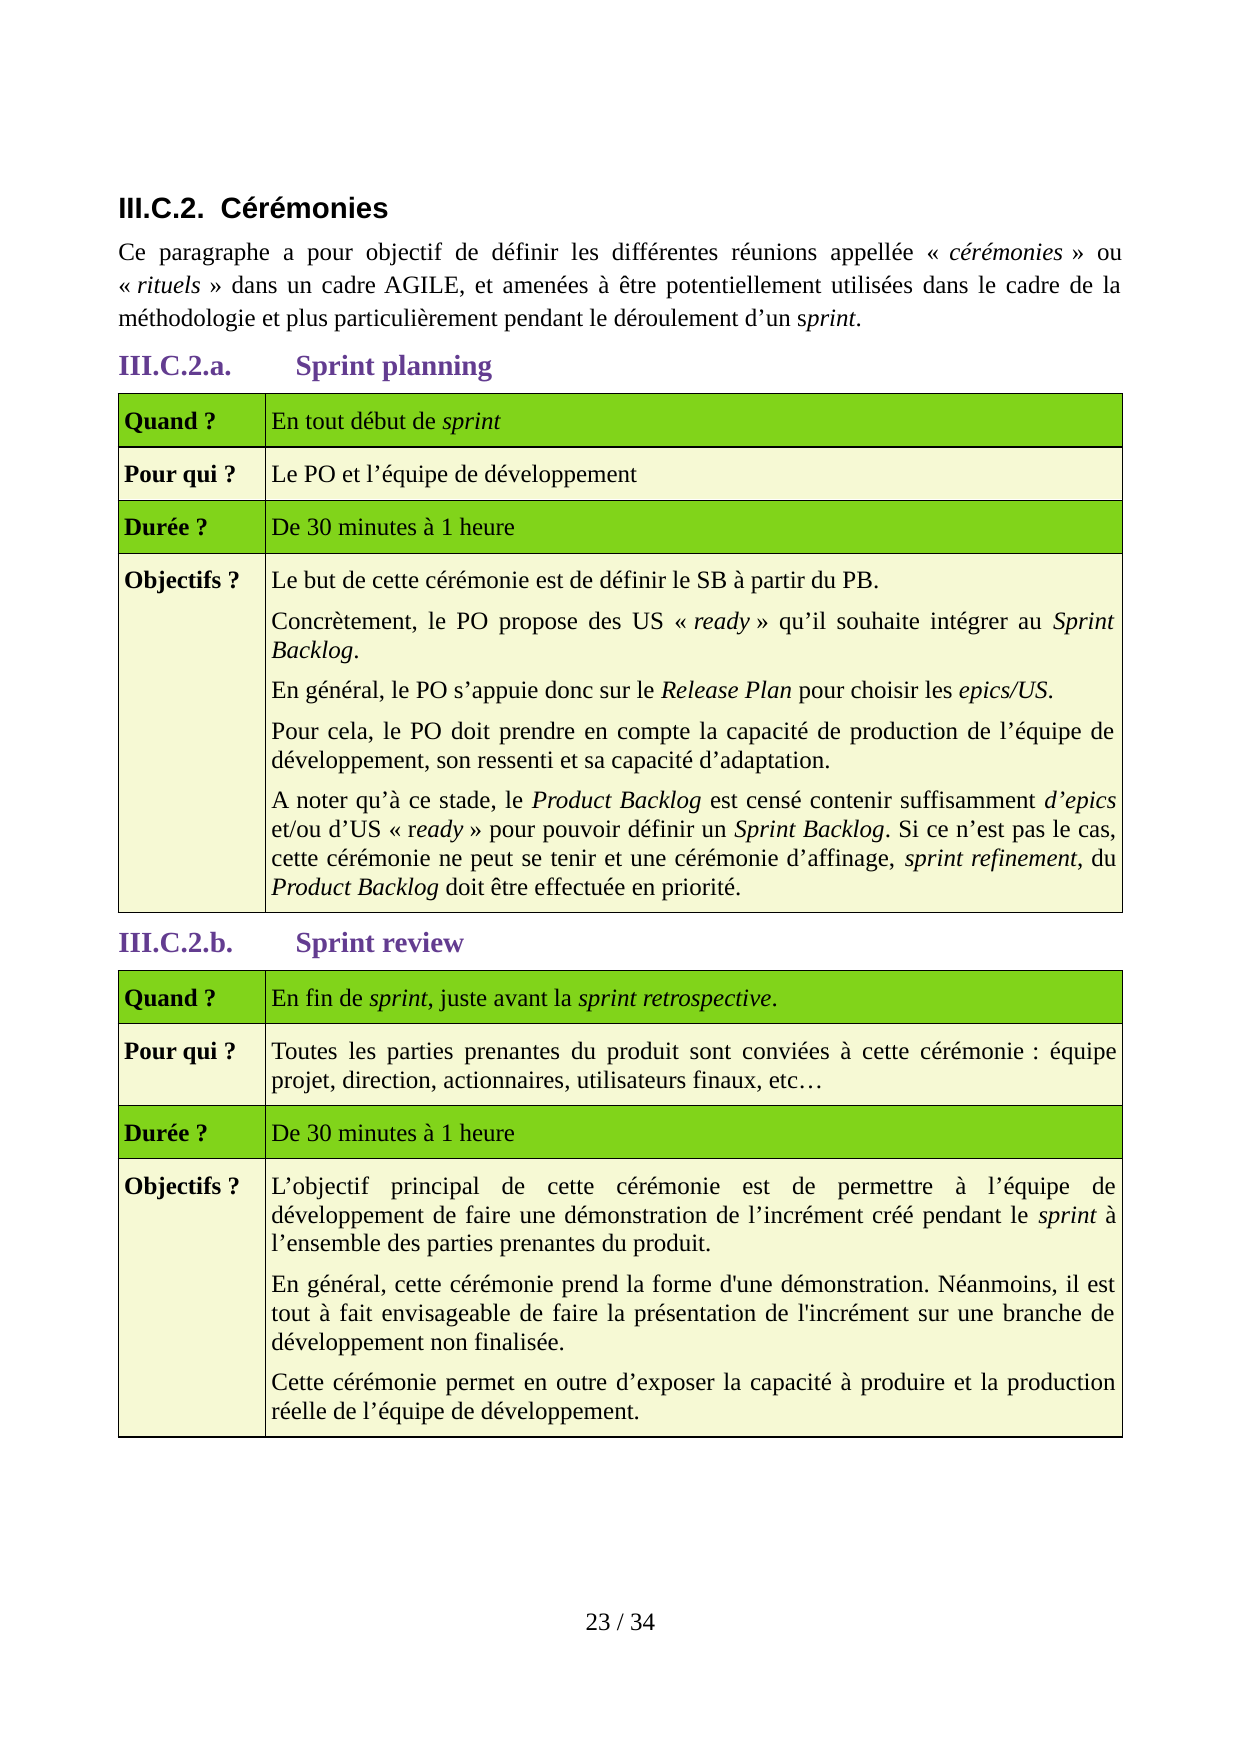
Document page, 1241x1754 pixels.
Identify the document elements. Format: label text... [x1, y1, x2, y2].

table_cell De 30 minutes à 1 heure [266, 501, 1122, 553]
table_cell Pour qui ? [119, 448, 265, 499]
subtitle Sprint planning [118, 348, 1122, 382]
table_cell L’objectif principal de cette cérémonie est de permettre à l’équipe de développement de faire une démonstration de l’incrément créé pendant le sprint à l’ensemble des parties prenantes du produit. En général, cette cérémonie prend la forme d'une démonstration. Néanmoins, il est tout à fait envisageable de faire la présentation de l'incrément sur une branche de développement non finalisée. Cette cérémonie permet en outre d’exposer la capacité à produire et la production réelle de l’équipe de développement. [266, 1159, 1122, 1436]
table_cell De 30 minutes à 1 heure [266, 1106, 1122, 1158]
table_header Quand ? [119, 394, 265, 446]
table_cell Le PO et l’équipe de développement [266, 448, 1122, 499]
table_cell Objectifs ? [119, 554, 265, 912]
table_header En fin de sprint, juste avant la sprint retrospective. [266, 971, 1122, 1023]
table_cell Objectifs ? [119, 1159, 265, 1436]
table_header Quand ? [119, 971, 265, 1023]
table_header En tout début de sprint [266, 394, 1122, 446]
table_cell Le but de cette cérémonie est de définir le SB à partir du PB. Concrètement, le PO propose des US « ready » qu’il souhaite intégrer au Sprint Backlog. En général, le PO s’appuie donc sur le Release Plan pour choisir les epics/US. Pour cela, le PO doit prendre en compte la capacité de production de l’équipe de développement, son ressenti et sa capacité d’adaptation. A noter qu’à ce stade, le Product Backlog est censé contenir suffisamment d’epics et/ou d’US « ready » pour pouvoir définir un Sprint Backlog. Si ce n’est pas le cas, cette cérémonie ne peut se tenir et une cérémonie d’affinage, sprint refinement, du Product Backlog doit être effectuée en priorité. [266, 554, 1122, 912]
table_cell Pour qui ? [119, 1024, 265, 1105]
subtitle Sprint review [118, 925, 1122, 958]
table_cell Durée ? [119, 1106, 265, 1158]
text Ce paragraphe a pour objectif de définir les différentes réunions appellée « cérémonies » ou « rituels » dans un cadre AGILE, et amenées à être potentiellement utilisées dans le cadre de la méthodologie et plus particulièrement pendant le déroulement d’un sprint. [118, 237, 1122, 332]
table_cell Toutes les parties prenantes du produit sont conviées à cette cérémonie : équipe projet, direction, actionnaires, utilisateurs finaux, etc… [266, 1024, 1122, 1105]
table_cell Durée ? [119, 501, 265, 553]
subtitle Cérémonies [118, 191, 1122, 225]
